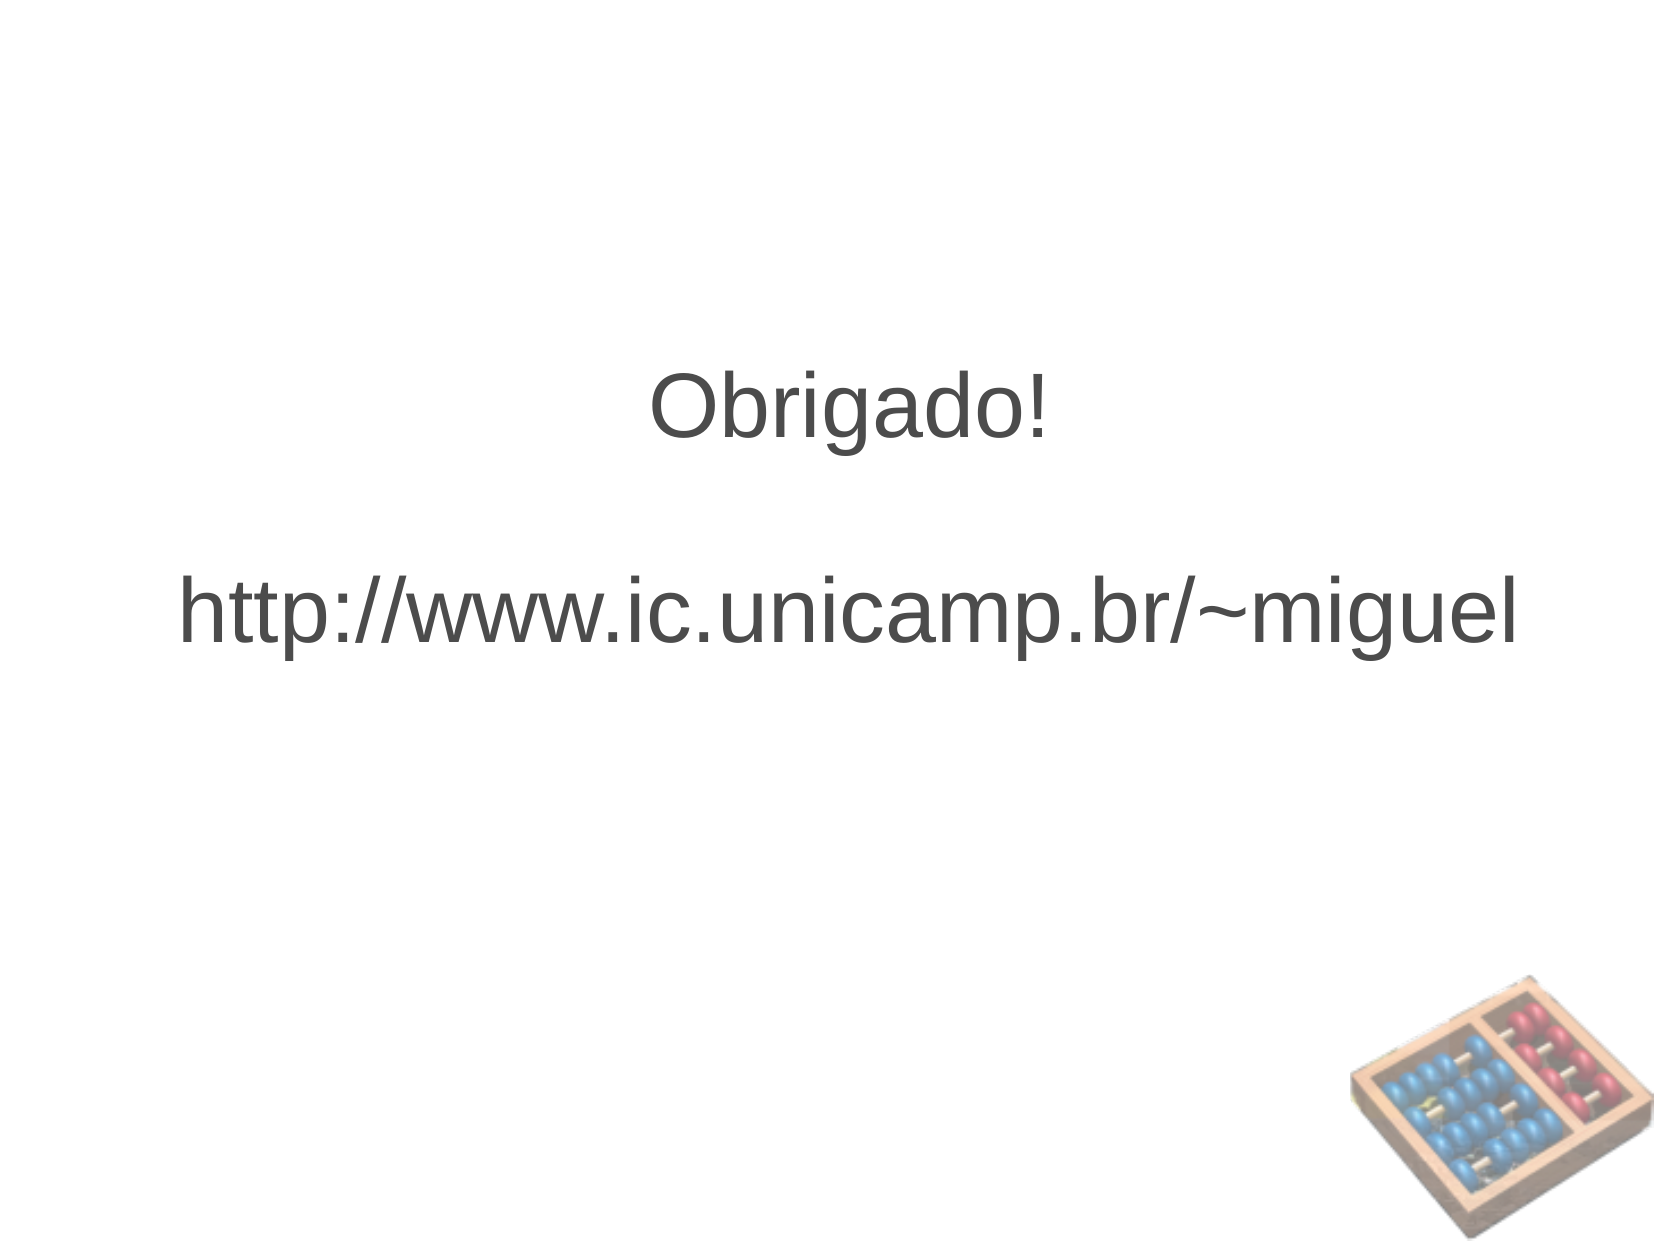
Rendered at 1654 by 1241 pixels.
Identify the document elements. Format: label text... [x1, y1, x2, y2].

title Obrigado! http://www.ic.unicamp.br/~miguel [86, 337, 1613, 679]
